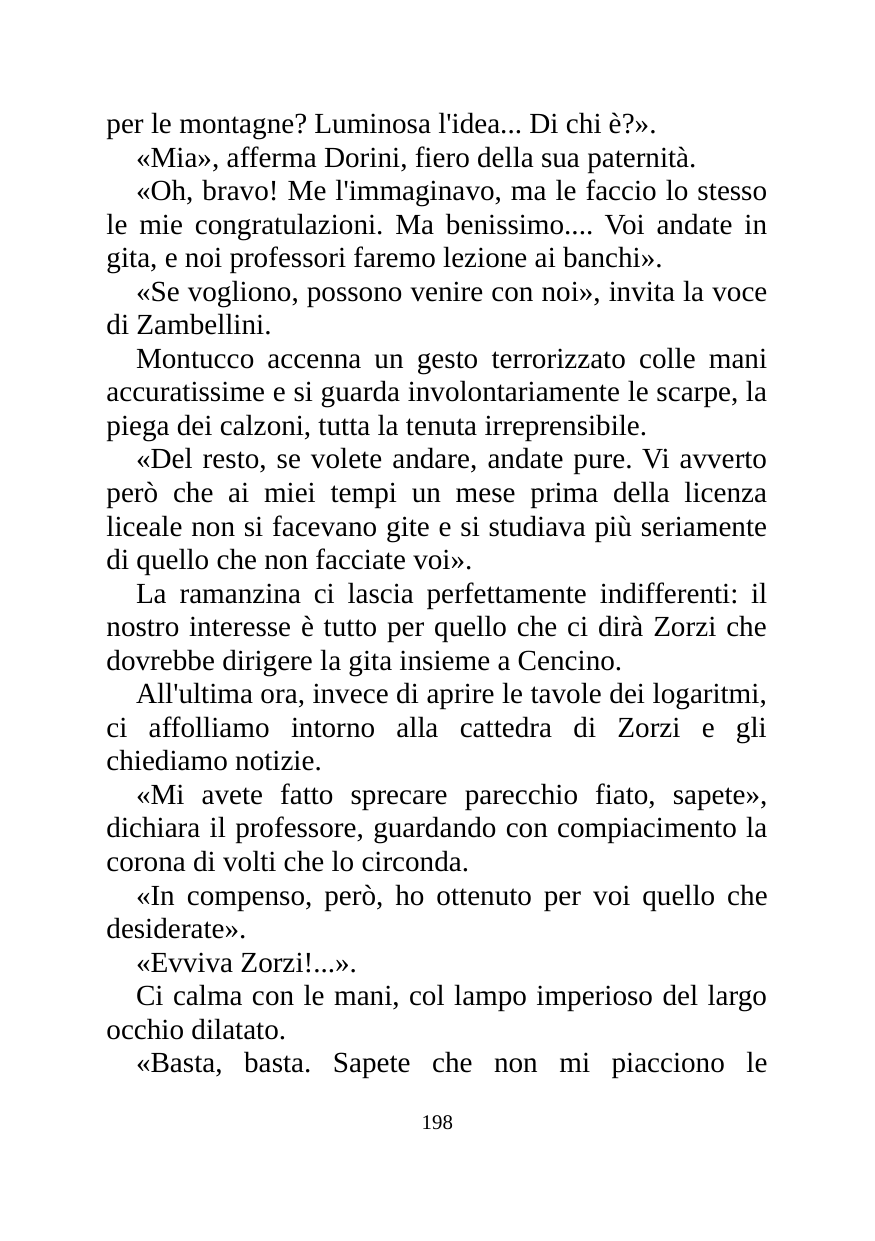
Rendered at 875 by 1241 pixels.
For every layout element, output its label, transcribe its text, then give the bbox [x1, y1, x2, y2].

text «Basta, basta. Sapete che non mi piacciono le [106, 1045, 768, 1079]
text Montucco accenna un gesto terrorizzato colle mani accuratissime e si guarda involontariamente le scarpe, la piega dei calzoni, tutta la tenuta irreprensibile. [106, 341, 768, 442]
text per le montagne? Luminosa l'idea... Di chi è?». [106, 106, 768, 140]
text «Evviva Zorzi!...». [106, 945, 768, 978]
text «Del resto, se volete andare, andate pure. Vi avverto però che ai miei tempi un mese prima della licenza liceale non si facevano gite e si studiava più seriamente di quello che non facciate voi». [106, 442, 768, 576]
text «Oh, bravo! Me l'immaginavo, ma le faccio lo stesso le mie congratulazioni. Ma benissimo.... Voi andate in gita, e noi professori faremo lezione ai banchi». [106, 173, 768, 274]
text «Mia», afferma Dorini, fiero della sua paternità. [106, 140, 768, 173]
text Ci calma con le mani, col lampo imperioso del largo occhio dilatato. [106, 978, 768, 1045]
text «Se vogliono, possono venire con noi», invita la voce di Zambellini. [106, 274, 768, 341]
text La ramanzina ci lascia perfettamente indifferenti: il nostro interesse è tutto per quello che ci dirà Zorzi che dovrebbe dirigere la gita insieme a Cencino. [106, 576, 768, 676]
text «In compenso, però, ho ottenuto per voi quello che desiderate». [106, 878, 768, 945]
text «Mi avete fatto sprecare parecchio fiato, sapete», dichiara il professore, guardando con compiacimento la corona di volti che lo circonda. [106, 777, 768, 878]
text All'ultima ora, invece di aprire le tavole dei logaritmi, ci affolliamo intorno alla cattedra di Zorzi e gli chiediamo notizie. [106, 676, 768, 777]
